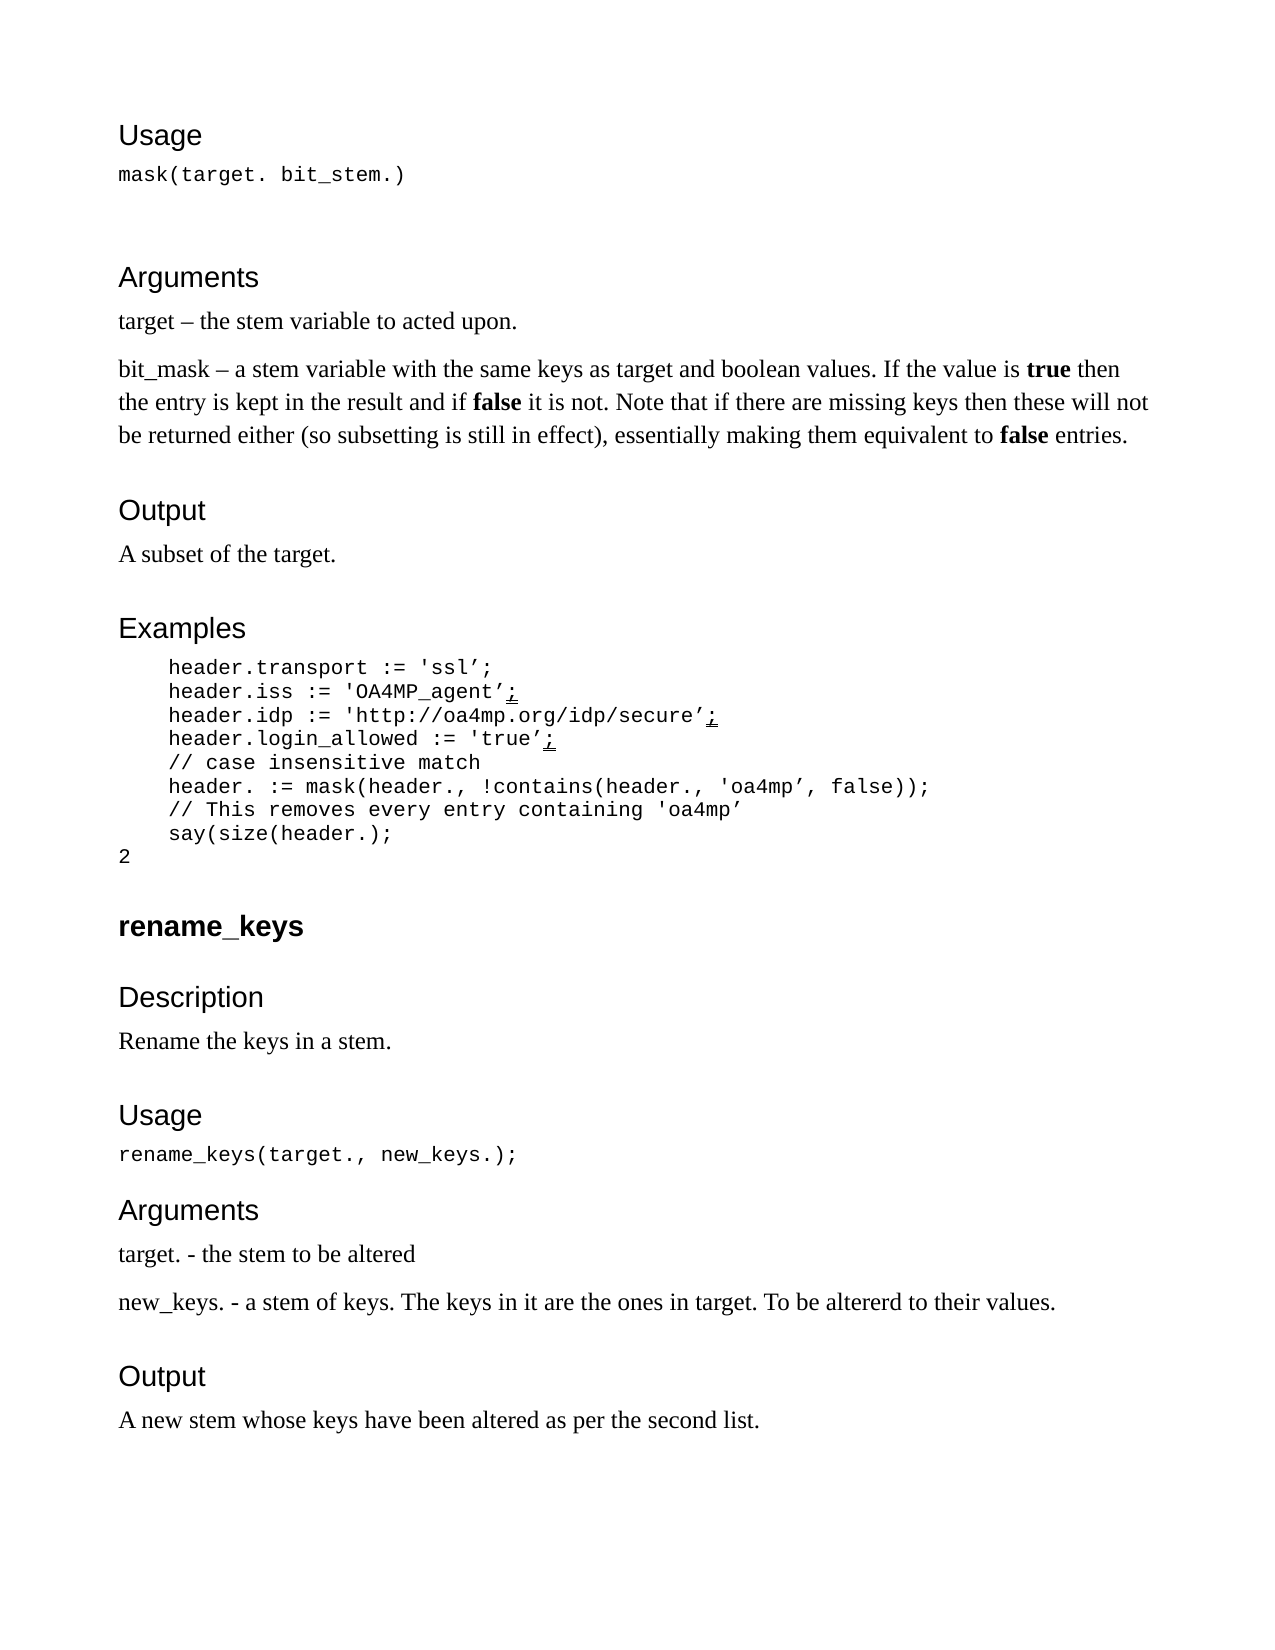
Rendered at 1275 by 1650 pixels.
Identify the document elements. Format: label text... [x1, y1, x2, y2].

subtitle rename_keys [118, 908, 1157, 942]
subtitle Arguments [118, 1193, 1157, 1227]
text target. - the stem to be altered [118, 1239, 1157, 1268]
text rename_keys(target., new_keys.); [118, 1144, 1157, 1168]
text target – the stem variable to acted upon. [118, 306, 1157, 335]
text header.login_allowed := 'true’; [118, 728, 1157, 752]
text Rename the keys in a stem. [118, 1026, 1157, 1054]
text header.idp := 'http://oa4mp.org/idp/secure’; [118, 705, 1157, 728]
text A new stem whose keys have been altered as per the second list. [118, 1405, 1157, 1434]
text say(size(header.); [118, 823, 1157, 847]
subtitle Examples [118, 611, 1157, 645]
text mask(target. bit_stem.) [118, 164, 1157, 188]
text header.transport := 'ssl’; [118, 657, 1157, 681]
text new_keys. - a stem of keys. The keys in it are the ones in target. To be altererd to their values. [118, 1287, 1157, 1315]
text A subset of the target. [118, 539, 1157, 567]
text bit_mask – a stem variable with the same keys as target and boolean values. If the value is true then the entry is kept in the result and if false it is not. Note that if there are missing keys then these will not be returned either (so subsetting is still in effect), essentially making them equivalent to false entries. [118, 354, 1157, 449]
text header. := mask(header., !contains(header., 'oa4mp’, false)); [118, 776, 1157, 799]
subtitle Description [118, 980, 1157, 1013]
subtitle Output [118, 493, 1157, 526]
subtitle Usage [118, 118, 1157, 152]
subtitle Arguments [118, 260, 1157, 294]
subtitle Output [118, 1359, 1157, 1393]
text // case insensitive match [118, 752, 1157, 776]
text 2 [118, 847, 1157, 870]
text header.iss := 'OA4MP_agent’; [118, 681, 1157, 705]
text // This removes every entry containing 'oa4mp’ [118, 799, 1157, 823]
subtitle Usage [118, 1098, 1157, 1132]
